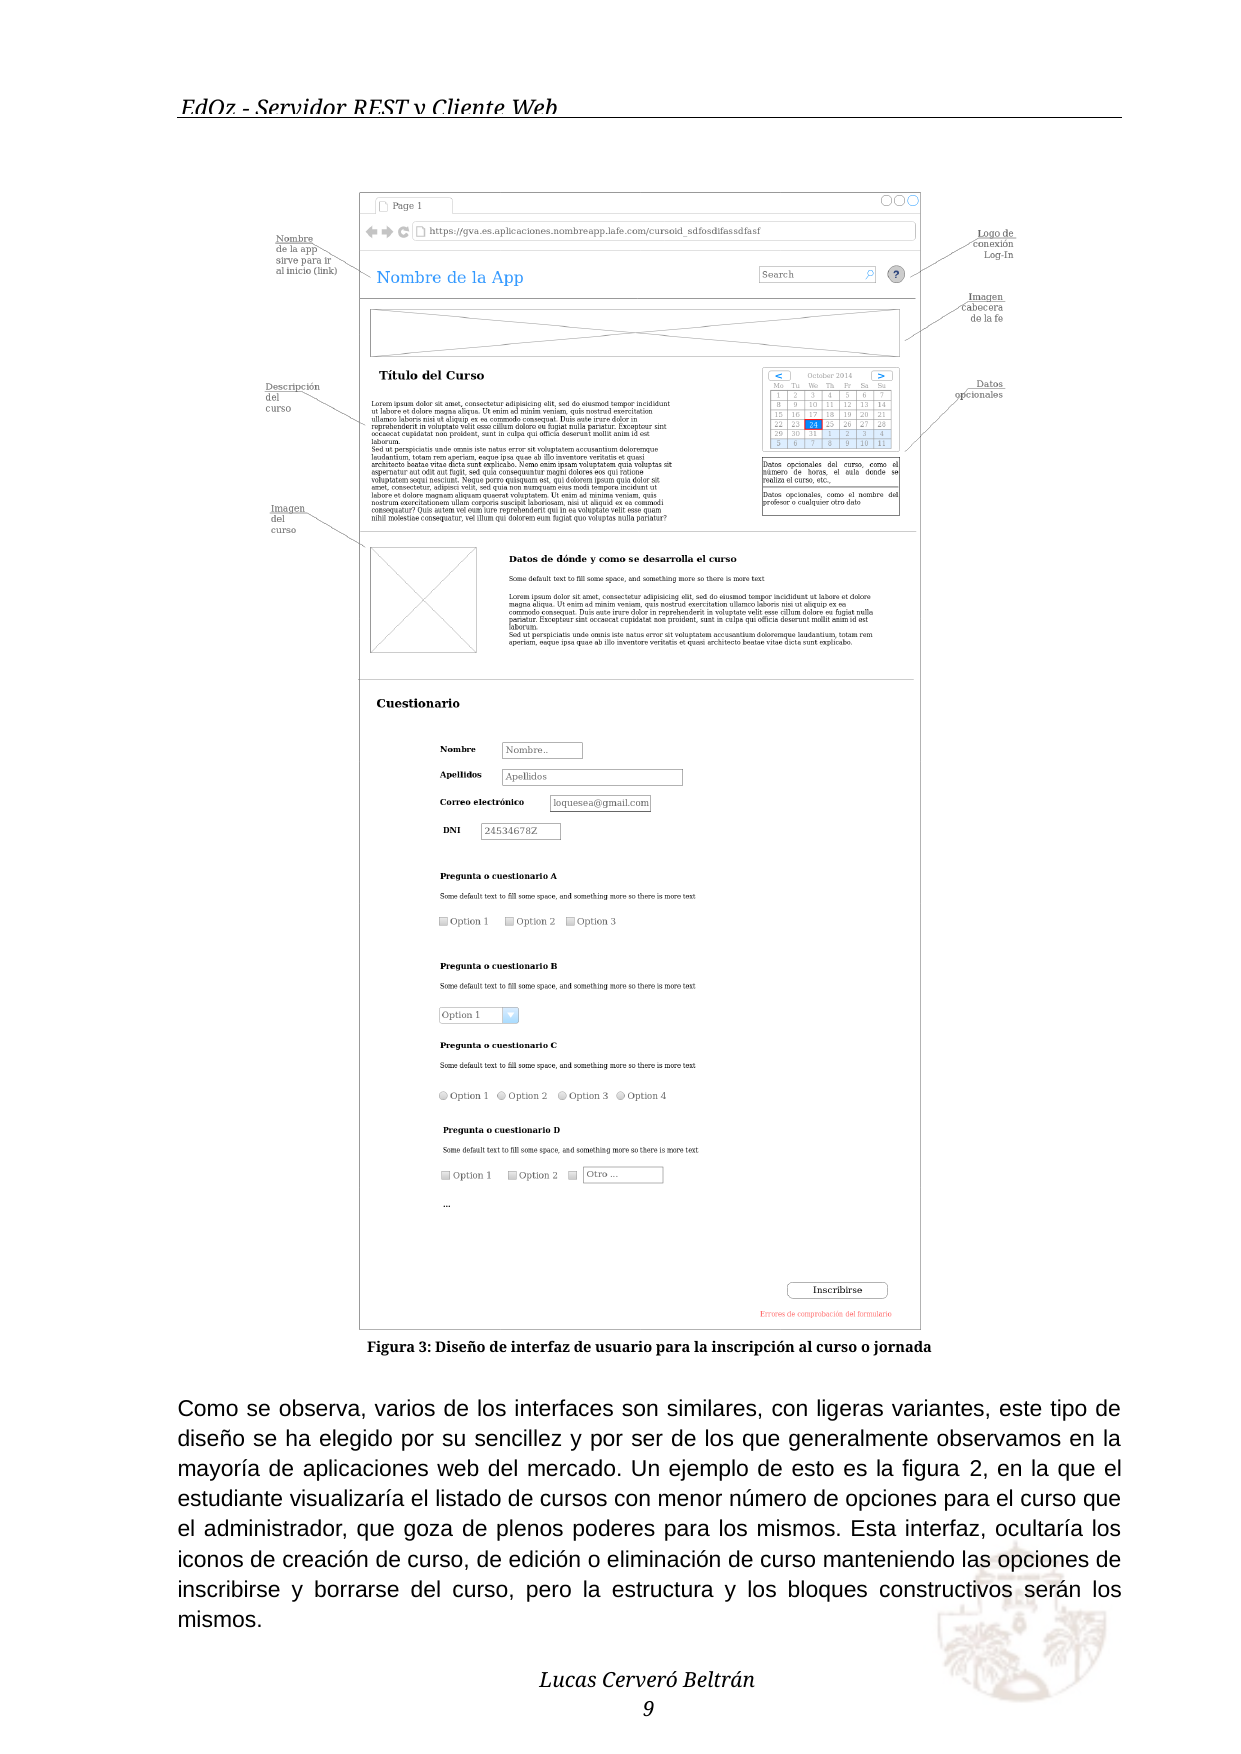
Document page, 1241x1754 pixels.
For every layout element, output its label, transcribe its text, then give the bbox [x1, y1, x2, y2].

text Figura 3: Diseño de interfaz de usuario para la inscripción al curso o jornada [262, 1333, 1037, 1357]
text Como se observa, varios de los interfaces son similares, con ligeras variantes, este tipo de diseño se ha elegido por su sencillez y por ser de los que generalmente observamos en la mayoría de aplicaciones web del mercado. Un ejemplo de esto es la figura 2, en la que el estudiante visualizaría el listado de cursos con menor número de opciones para el curso que el administrador, que goza de plenos poderes para los mismos. Esta interfaz, ocultaría los iconos de creación de curso, de edición o eliminación de curso manteniendo las opciones de inscribirse y borrarse del curso, pero la estructura y los bloques constructivos serán los mismos. [177, 1394, 1122, 1632]
picture [261, 189, 1038, 1333]
